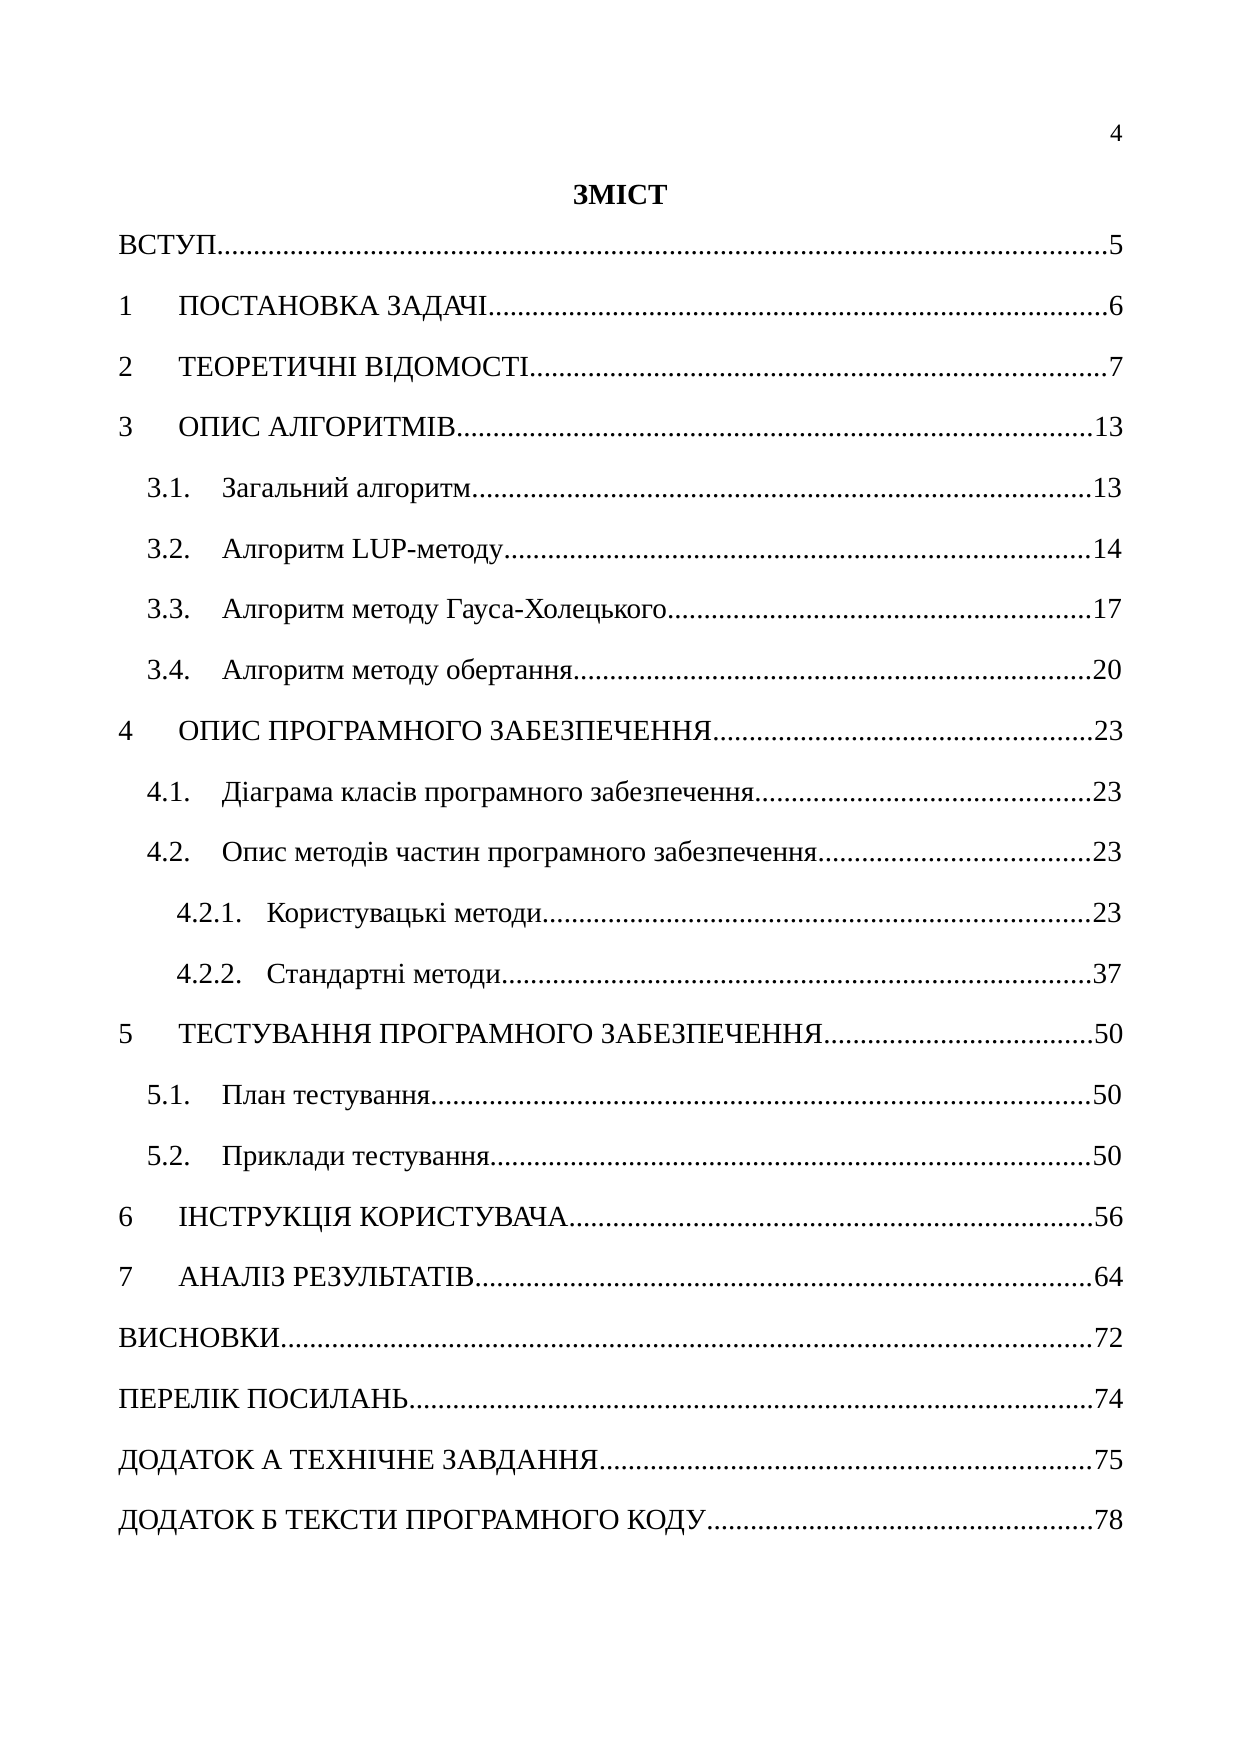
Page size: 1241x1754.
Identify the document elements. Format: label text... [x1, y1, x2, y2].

text 5 Тестування програмного забезпечення 50 [118, 1017, 1122, 1050]
text 5.1. План тестування 50 [147, 1077, 1122, 1111]
text 3.4. Алгоритм методу обертання 20 [147, 652, 1122, 686]
text 2 Теоретичні відомості 7 [118, 349, 1122, 382]
text 4.2.2. Стандартні методи 37 [176, 956, 1122, 989]
text Перелік посилань 74 [118, 1381, 1122, 1414]
text 7 Аналіз результатів 64 [118, 1259, 1122, 1293]
text 3.3. Алгоритм методу Гауса-Холецького 17 [147, 592, 1122, 625]
text Додаток Б Тексти програмного коду 78 [118, 1502, 1122, 1536]
text 3 Опис алгоритмів 13 [118, 409, 1122, 443]
text 6 Інструкція користувача 56 [118, 1199, 1122, 1232]
text 4 Опис програмного забезпечення 23 [118, 713, 1122, 747]
text 3.1. Загальний алгоритм 13 [147, 470, 1122, 504]
text 3.2. Алгоритм LUP-методу 14 [147, 531, 1122, 564]
text 4.2.1. Користувацькі методи 23 [176, 895, 1122, 929]
text Додаток А Технічне завдання 75 [118, 1442, 1122, 1475]
text ЗМІСТ [118, 177, 1122, 210]
text 5.2. Приклади тестування 50 [147, 1138, 1122, 1172]
text Висновки 72 [118, 1320, 1122, 1354]
text 1 Постановка задачі 6 [118, 288, 1122, 321]
text 4.2. Опис методів частин програмного забезпечення 23 [147, 834, 1122, 868]
text 4.1. Діаграма класів програмного забезпечення 23 [147, 774, 1122, 807]
text Вступ 5 [118, 227, 1122, 261]
